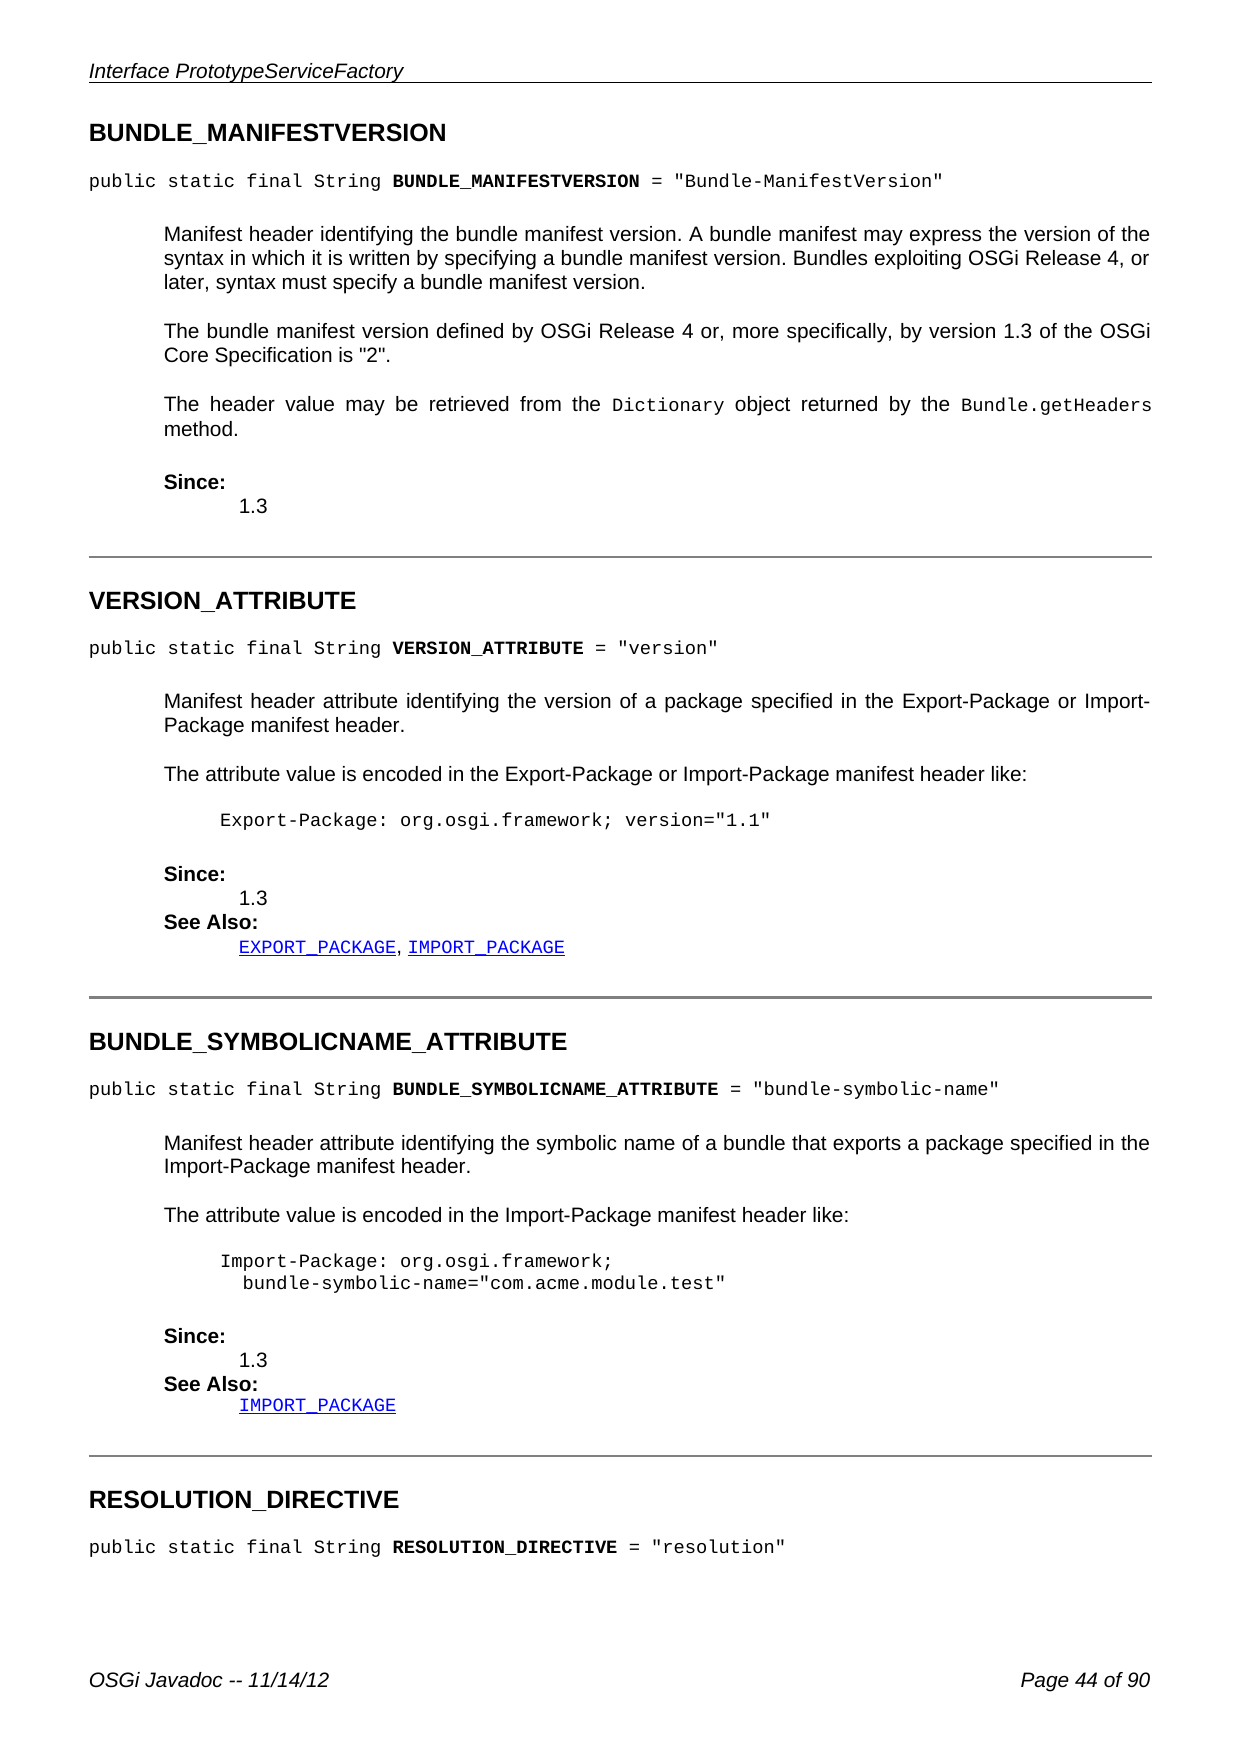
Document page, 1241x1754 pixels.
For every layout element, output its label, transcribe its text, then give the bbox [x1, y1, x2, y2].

text See Also: [163, 1372, 1152, 1396]
text 1.3 [238, 1348, 1152, 1372]
text public static final String BUNDLE_MANIFESTVERSION = "Bundle-ManifestVersion" [88, 171, 1152, 193]
text public static final String BUNDLE_SYMBOLICNAME_ATTRIBUTE = "bundle-symbolic-name" [88, 1080, 1152, 1101]
text The attribute value is encoded in the Import-Package manifest header like: [163, 1203, 1152, 1227]
text The attribute value is encoded in the Export-Package or Import-Package manifest header like: [163, 762, 1152, 786]
subtitle BUNDLE_MANIFESTVERSION [88, 118, 1152, 147]
text IMPORT_PACKAGE [238, 1396, 1152, 1417]
text EXPORT_PACKAGE, IMPORT_PACKAGE [238, 933, 1152, 959]
text Import-Package: org.osgi.framework; bundle-symbolic-name="com.acme.module.test" [163, 1252, 1152, 1295]
text Since: [163, 470, 1152, 494]
text Export-Package: org.osgi.framework; version="1.1" [163, 811, 1152, 832]
text public static final String VERSION_ATTRIBUTE = "version" [88, 639, 1152, 660]
text Since: [163, 862, 1152, 886]
text The header value may be retrieved from the Dictionary object returned by the Bundle.getHeaders method. [163, 392, 1152, 441]
text Manifest header attribute identifying the version of a package specified in the Export-Package or Import-Package manifest header. [163, 689, 1152, 737]
subtitle BUNDLE_SYMBOLICNAME_ATTRIBUTE [88, 1027, 1152, 1056]
text Since: [163, 1324, 1152, 1348]
subtitle VERSION_ATTRIBUTE [88, 586, 1152, 615]
text See Also: [163, 909, 1152, 933]
subtitle RESOLUTION_DIRECTIVE [88, 1485, 1152, 1514]
text The bundle manifest version defined by OSGi Release 4 or, more specifically, by version 1.3 of the OSGi Core Specification is "2". [163, 319, 1152, 367]
text Manifest header identifying the bundle manifest version. A bundle manifest may express the version of the syntax in which it is written by specifying a bundle manifest version. Bundles exploiting OSGi Release 4, or later, syntax must specify a bundle manifest version. [163, 222, 1152, 294]
text public static final String RESOLUTION_DIRECTIVE = "resolution" [88, 1538, 1152, 1559]
text 1.3 [238, 494, 1152, 518]
text Manifest header attribute identifying the symbolic name of a bundle that exports a package specified in the Import-Package manifest header. [163, 1130, 1152, 1178]
text 1.3 [238, 886, 1152, 909]
